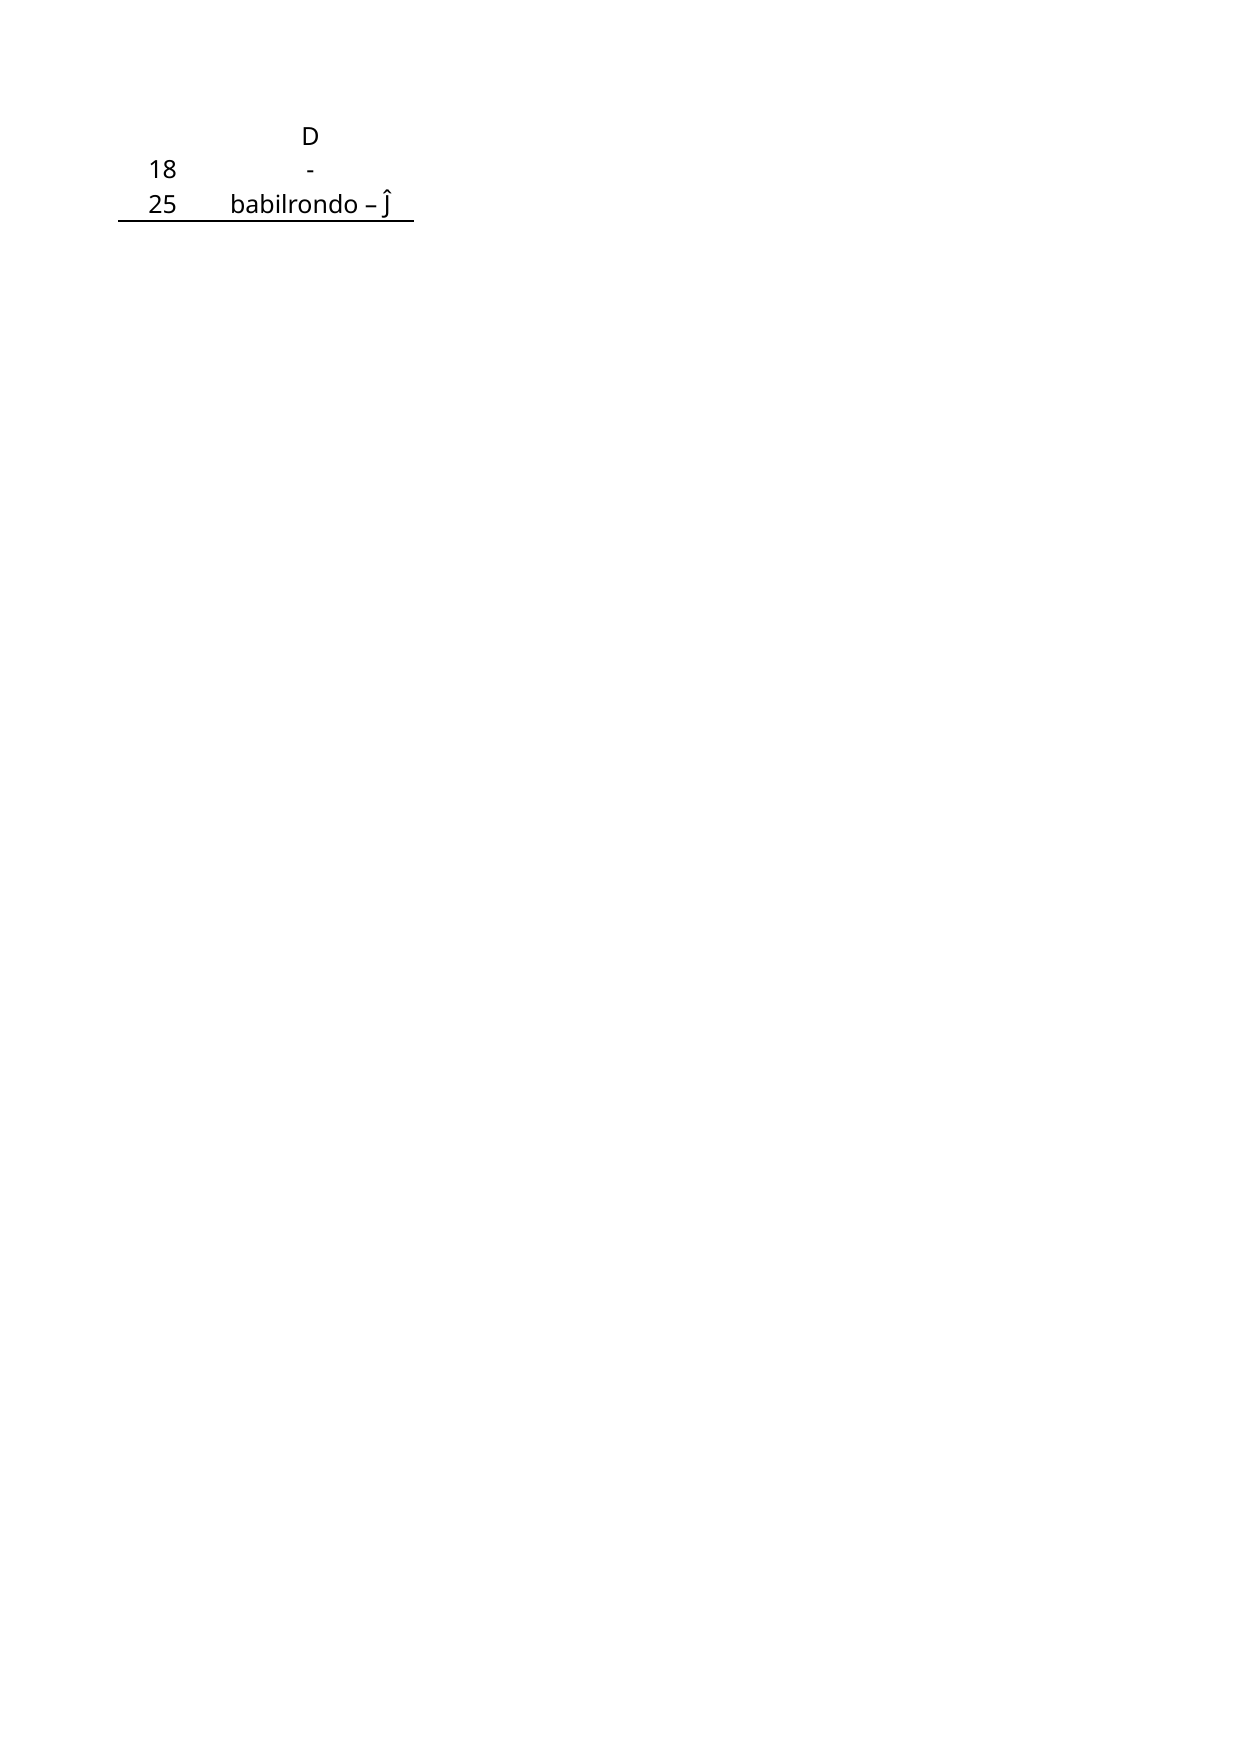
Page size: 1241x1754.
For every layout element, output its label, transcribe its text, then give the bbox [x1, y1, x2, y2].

table_cell 25 [118, 186, 207, 220]
table_cell babilrondo – Ĵ [207, 186, 414, 220]
table_cell - [207, 152, 414, 186]
table_cell D [207, 118, 414, 152]
table_cell [118, 118, 207, 152]
table_cell 18 [118, 152, 207, 186]
